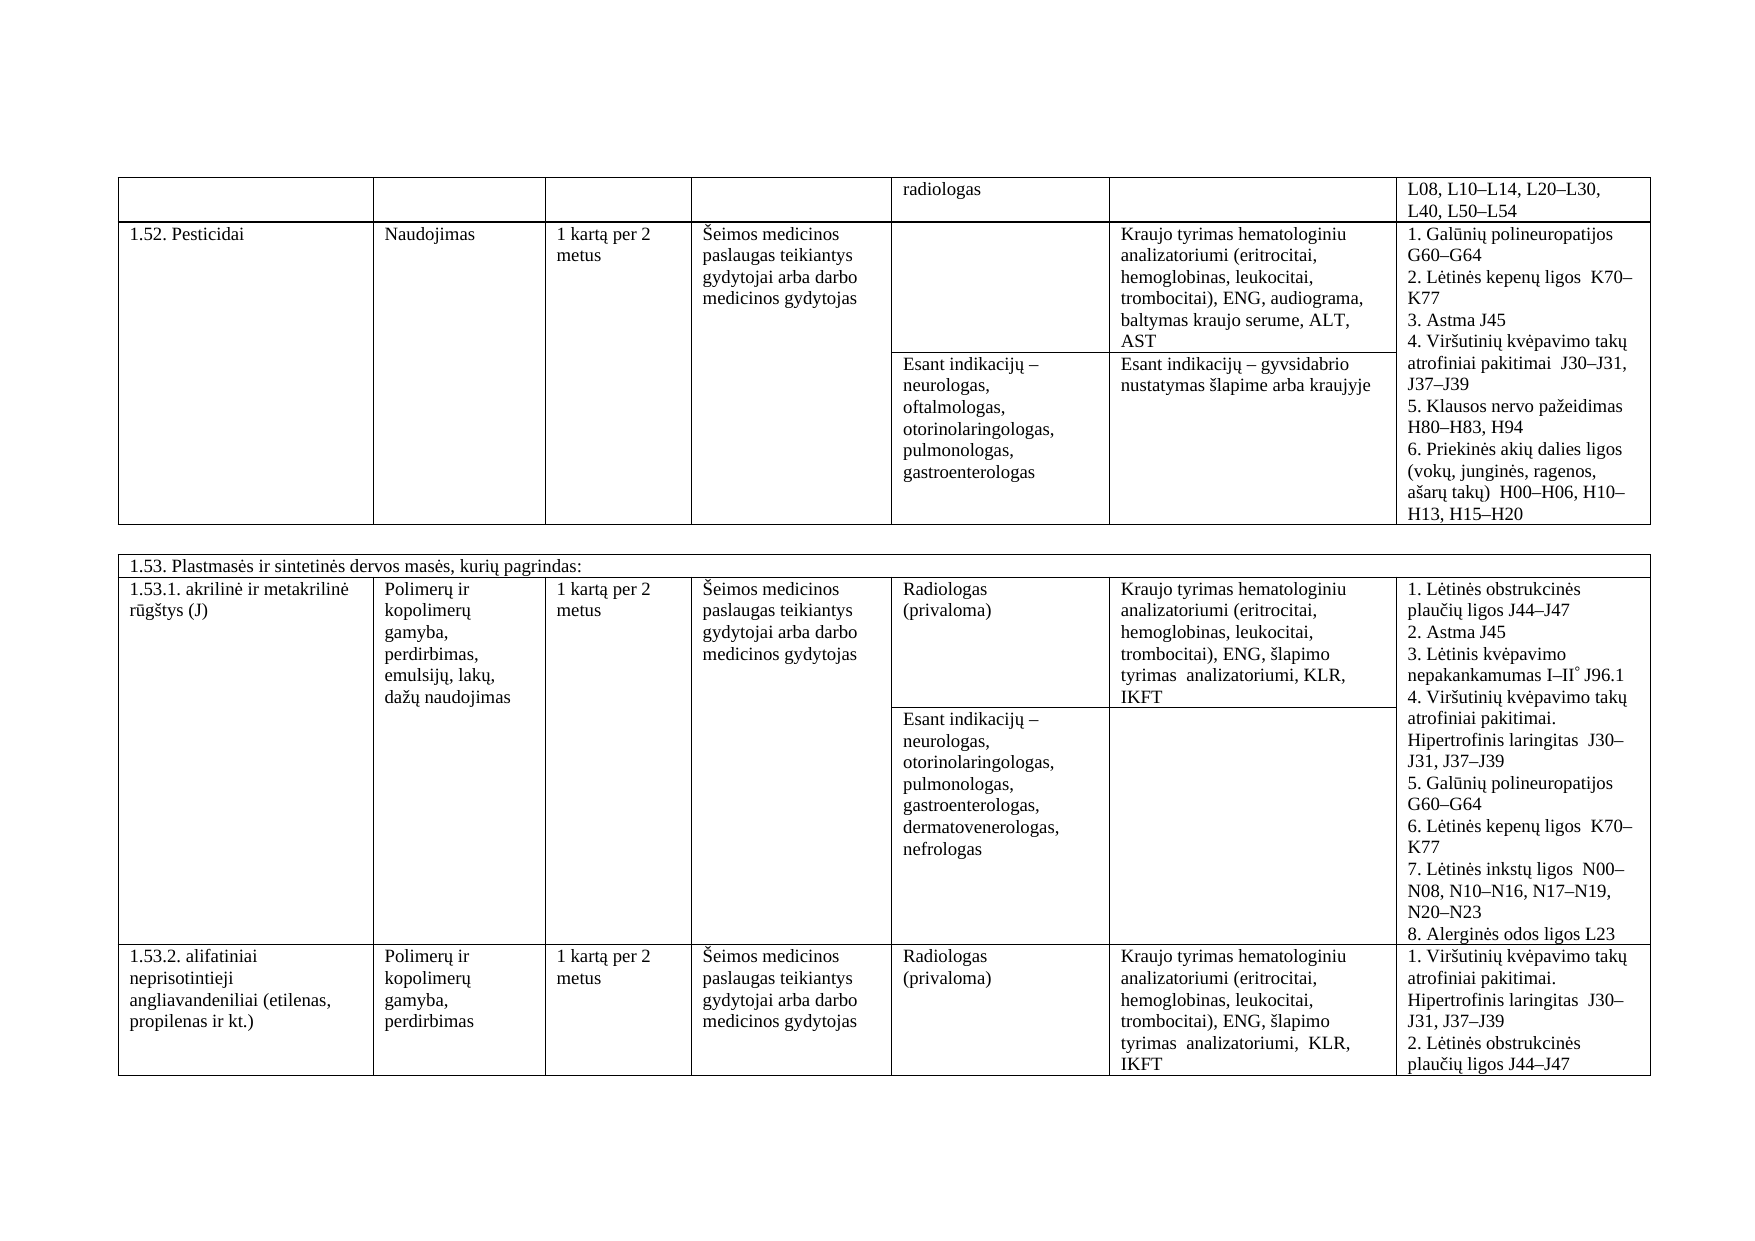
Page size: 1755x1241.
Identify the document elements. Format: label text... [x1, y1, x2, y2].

table_cell [1110, 178, 1396, 221]
table_cell 1 kartą per 2 metus [546, 578, 691, 944]
table_cell Esant indikacijų – neurologas, oftalmologas, otorinolaringologas, pulmonologas, gastroenterologas [892, 353, 1109, 524]
table_cell Kraujo tyrimas hematologiniu analizatoriumi (eritrocitai, hemoglobinas, leukocitai, trombocitai), ENG, šlapimo tyrimas analizatoriumi, KLR, IKFT [1110, 578, 1396, 707]
table_cell 1.52. Pesticidai [119, 223, 373, 524]
table_cell [119, 178, 373, 221]
table_cell Kraujo tyrimas hematologiniu analizatoriumi (eritrocitai, hemoglobinas, leukocitai, trombocitai), ENG, šlapimo tyrimas analizatoriumi, KLR, IKFT [1110, 945, 1396, 1075]
table_cell Kraujo tyrimas hematologiniu analizatoriumi (eritrocitai, hemoglobinas, leukocitai, trombocitai), ENG, audiograma, baltymas kraujo serume, ALT, AST [1110, 223, 1396, 352]
table_cell Naudojimas [374, 223, 545, 524]
table_cell Šeimos medicinos paslaugas teikiantys gydytojai arba darbo medicinos gydytojas [692, 578, 891, 944]
table_cell Polimerų ir kopolimerų gamyba, perdirbimas [374, 945, 545, 1075]
table_cell Šeimos medicinos paslaugas teikiantys gydytojai arba darbo medicinos gydytojas [692, 945, 891, 1075]
table_cell 1. Lėtinės obstrukcinės plaučių ligos J44–J47 2. Astma J45 3. Lėtinis kvėpavimo nepakankamumas I–II J96.1 4. Viršutinių kvėpavimo takų atrofiniai pakitimai. Hipertrofinis laringitas J30–J31, J37–J39 5. Galūnių polineuropatijos G60–G64 6. Lėtinės kepenų ligos K70–K77 7. Lėtinės inkstų ligos N00–N08, N10–N16, N17–N19, N20–N23 8. Alerginės odos ligos L23 [1397, 578, 1650, 944]
table_cell [1110, 708, 1396, 944]
table_cell [892, 223, 1109, 352]
table_cell 1 kartą per 2 metus [546, 945, 691, 1075]
table_cell Radiologas (privaloma) [892, 945, 1109, 1075]
table_cell [692, 178, 891, 221]
table_header 1.53. Plastmasės ir sintetinės dervos masės, kurių pagrindas: [119, 555, 1650, 577]
table_cell Polimerų ir kopolimerų gamyba, perdirbimas, emulsijų, lakų, dažų naudojimas [374, 578, 545, 944]
table_cell 1. Galūnių polineuropatijos G60–G64 2. Lėtinės kepenų ligos K70–K77 3. Astma J45 4. Viršutinių kvėpavimo takų atrofiniai pakitimai J30–J31, J37–J39 5. Klausos nervo pažeidimas H80–H83, H94 6. Priekinės akių dalies ligos (vokų, junginės, ragenos, ašarų takų) H00–H06, H10–H13, H15–H20 [1397, 223, 1650, 524]
table_cell Esant indikacijų – gyvsidabrio nustatymas šlapime arba kraujyje [1110, 353, 1396, 524]
table_cell Esant indikacijų – neurologas, otorinolaringologas, pulmonologas, gastroenterologas, dermatovenerologas, nefrologas [892, 708, 1109, 944]
table_cell 1. Viršutinių kvėpavimo takų atrofiniai pakitimai. Hipertrofinis laringitas J30–J31, J37–J39 2. Lėtinės obstrukcinės plaučių ligos J44–J47 [1397, 945, 1650, 1075]
table_cell [546, 178, 691, 221]
table_cell Šeimos medicinos paslaugas teikiantys gydytojai arba darbo medicinos gydytojas [692, 223, 891, 524]
table_cell 1.53.2. alifatiniai neprisotintieji angliavandeniliai (etilenas, propilenas ir kt.) [119, 945, 373, 1075]
table_cell [374, 178, 545, 221]
table_cell L08, L10–L14, L20–L30, L40, L50–L54 [1397, 178, 1650, 221]
table_cell 1.53.1. akrilinė ir metakrilinė rūgštys (J) [119, 578, 373, 944]
table_cell radiologas [892, 178, 1109, 221]
table_cell 1 kartą per 2 metus [546, 223, 691, 524]
table_cell Radiologas (privaloma) [892, 578, 1109, 707]
